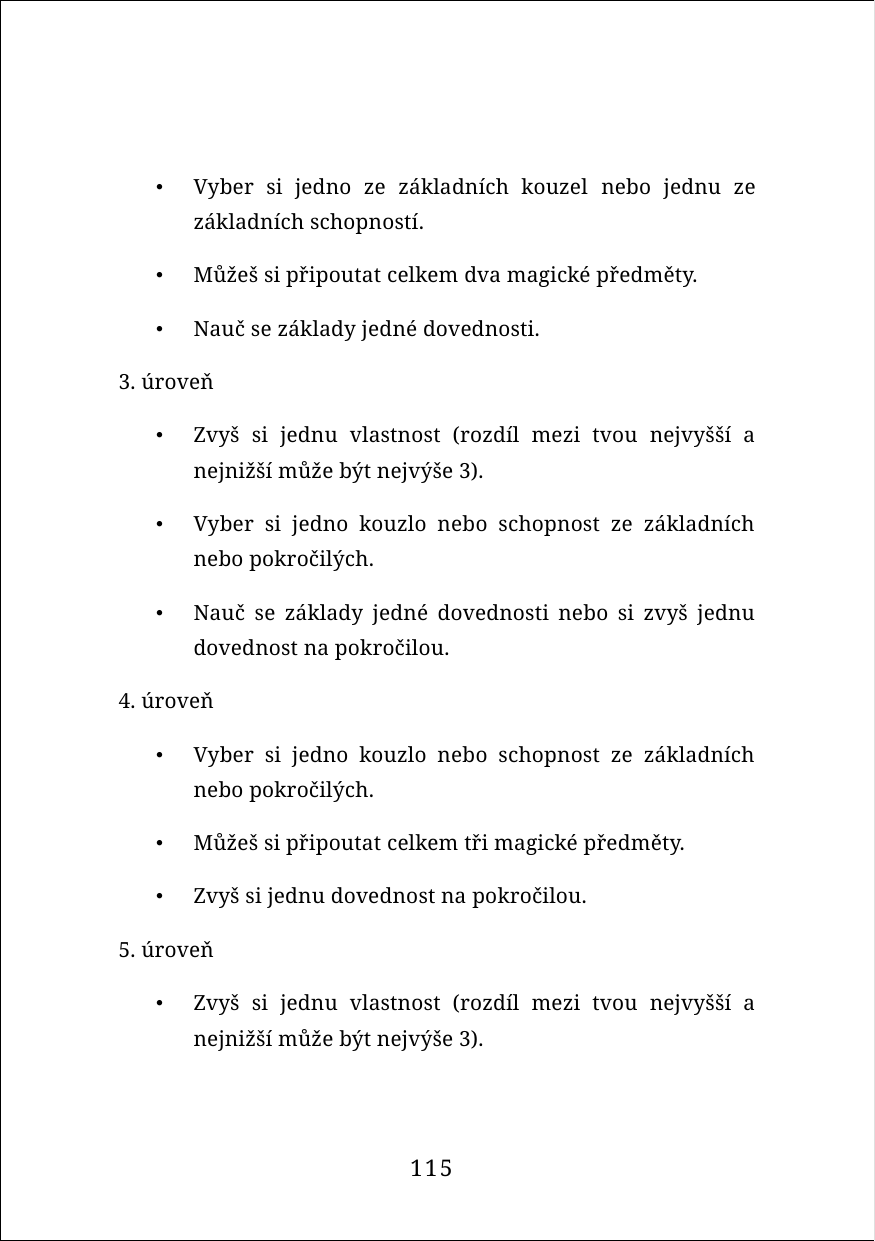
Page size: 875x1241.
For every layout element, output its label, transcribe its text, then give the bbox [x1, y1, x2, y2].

list Vyber si jedno kouzlo nebo schopnost ze základních nebo pokročilých. [156, 509, 756, 573]
text 5. úroveň [118, 935, 756, 963]
text 4. úroveň [118, 686, 756, 715]
text 3. úroveň [118, 367, 756, 395]
list Vyber si jedno kouzlo nebo schopnost ze základních nebo pokročilých. [156, 740, 756, 804]
list Nauč se základy jedné dovednosti nebo si zvyš jednu dovednost na pokročilou. [156, 598, 756, 662]
list Zvyš si jednu dovednost na pokročilou. [156, 882, 756, 910]
list Zvyš si jednu vlastnost (rozdíl mezi tvou nejvyšší a nejnižší může být nejvýše 3). [156, 420, 756, 484]
list Můžeš si připoutat celkem tři magické předměty. [156, 828, 756, 857]
list Vyber si jedno ze základních kouzel nebo jednu ze základních schopností. [156, 172, 756, 236]
list Zvyš si jednu vlastnost (rozdíl mezi tvou nejvyšší a nejnižší může být nejvýše 3). [156, 988, 756, 1052]
list Nauč se základy jedné dovednosti. [156, 314, 756, 342]
list Můžeš si připoutat celkem dva magické předměty. [156, 261, 756, 289]
